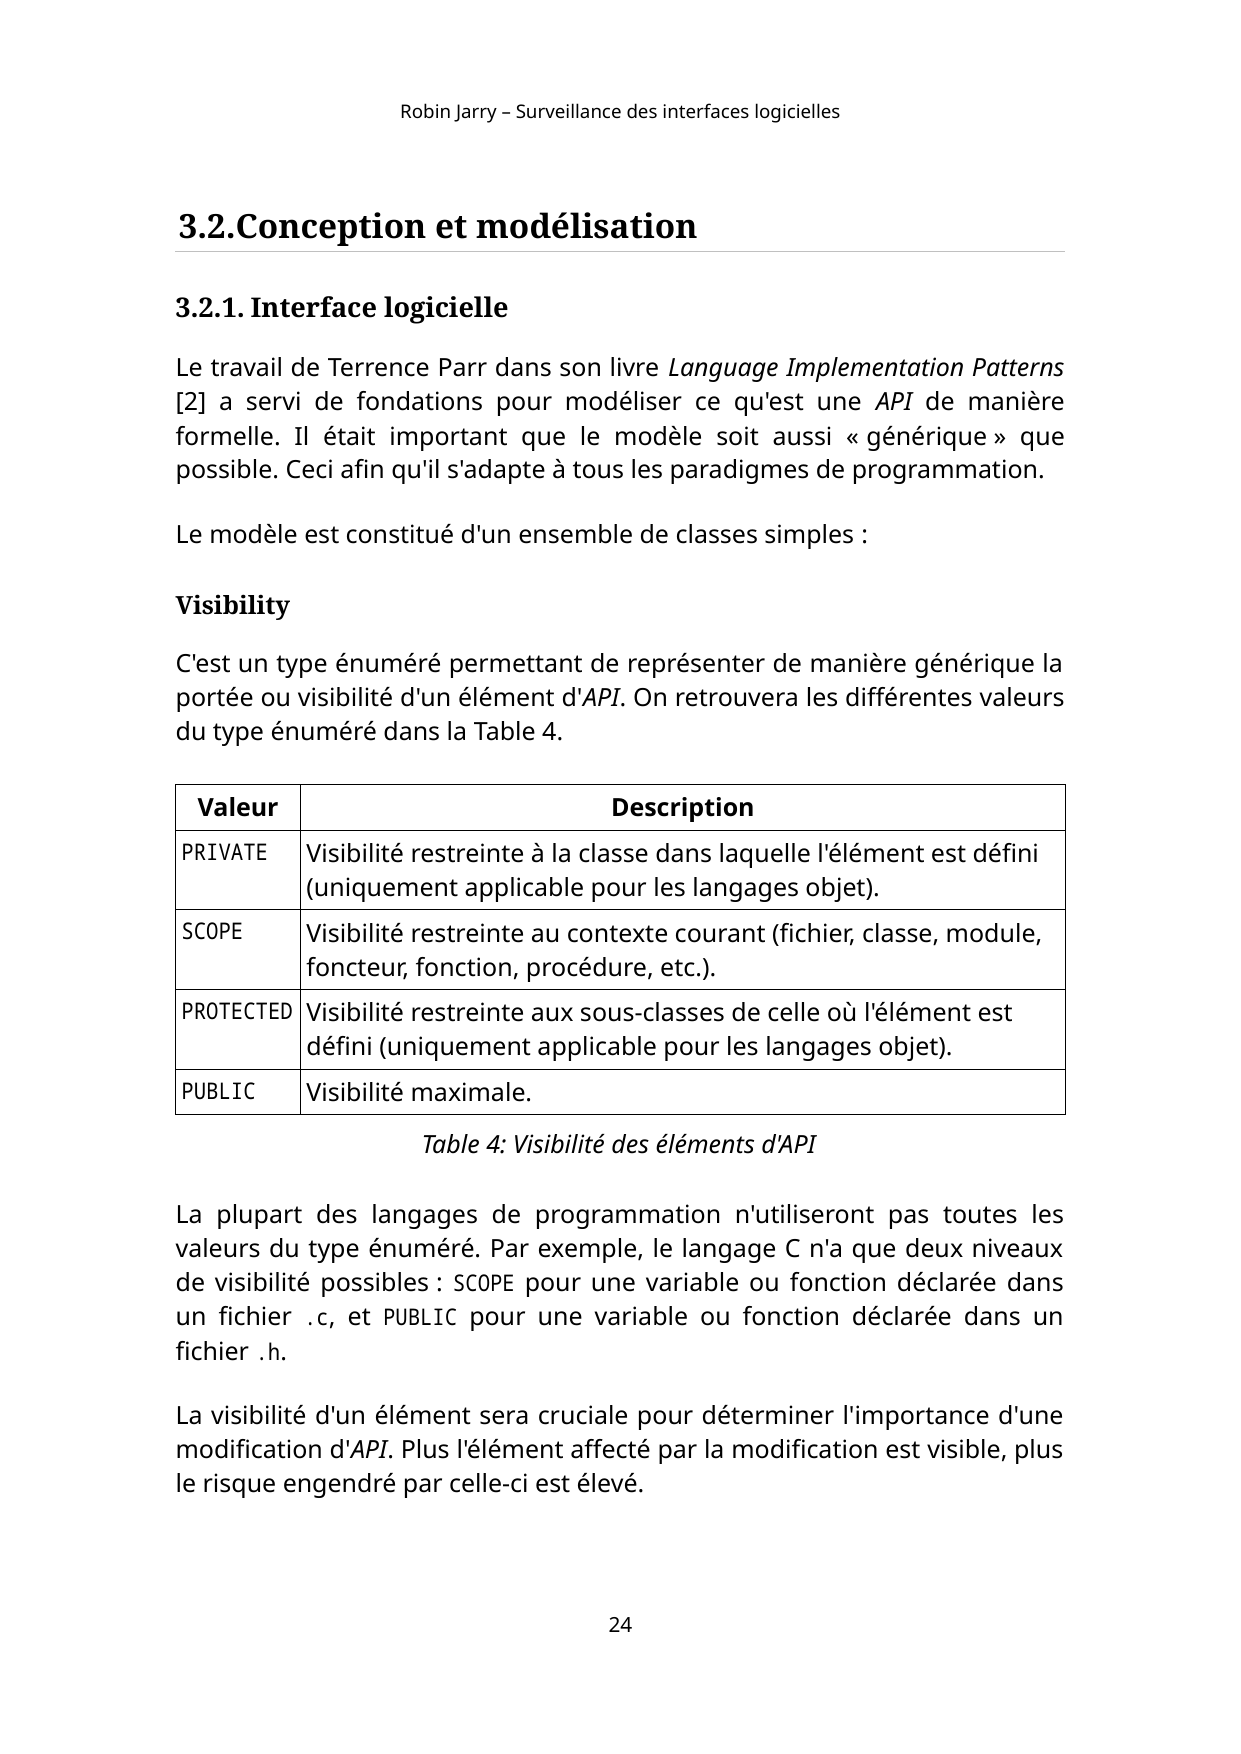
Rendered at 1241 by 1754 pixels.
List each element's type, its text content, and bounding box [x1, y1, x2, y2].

text C'est un type énuméré permettant de représenter de manière générique la portée ou visibilité d'un élément d'API. On retrouvera les différentes valeurs du type énuméré dans la Table 4. [175, 646, 1065, 748]
table_cell Visibilité maximale. [301, 1070, 1065, 1114]
table_cell PRIVATE [176, 831, 300, 909]
table_cell PROTECTED [176, 990, 300, 1069]
text La visibilité d'un élément sera cruciale pour déterminer l'importance d'une modification d'API. Plus l'élément affecté par la modification est visible, plus le risque engendré par celle-ci est élevé. [175, 1397, 1065, 1499]
subtitle Interface logicielle [175, 289, 1065, 326]
subtitle Conception et modélisation [175, 200, 1065, 251]
text Le travail de Terrence Parr dans son livre Language Implementation Patterns [2] a servi de fondations pour modéliser ce qu'est une API de manière formelle. Il était important que le modèle soit aussi « générique » que possible. Ceci afin qu'il s'adapte à tous les paradigmes de programmation. [175, 350, 1065, 486]
text Le modèle est constitué d'un ensemble de classes simples : [175, 516, 1065, 550]
table_cell Visibilité restreinte à la classe dans laquelle l'élément est défini (uniquement applicable pour les langages objet). [301, 831, 1065, 909]
subtitle Visibility [175, 588, 1065, 622]
table_cell PUBLIC [176, 1070, 300, 1114]
table_cell Visibilité restreinte aux sous-classes de celle où l'élément est défini (uniquement applicable pour les langages objet). [301, 990, 1065, 1069]
table_header Valeur [176, 785, 300, 830]
text Table 4: Visibilité des éléments d'API [175, 1127, 1065, 1161]
table_cell Visibilité restreinte au contexte courant (fichier, classe, module, foncteur, fonction, procédure, etc.). [301, 910, 1065, 989]
text La plupart des langages de programmation n'utiliseront pas toutes les valeurs du type énuméré. Par exemple, le langage C n'a que deux niveaux de visibilité possibles : SCOPE pour une variable ou fonction déclarée dans un fichier .c, et PUBLIC pour une variable ou fonction déclarée dans un fichier .h. [175, 1197, 1065, 1367]
table_header Description [301, 785, 1065, 830]
table_cell SCOPE [176, 910, 300, 989]
